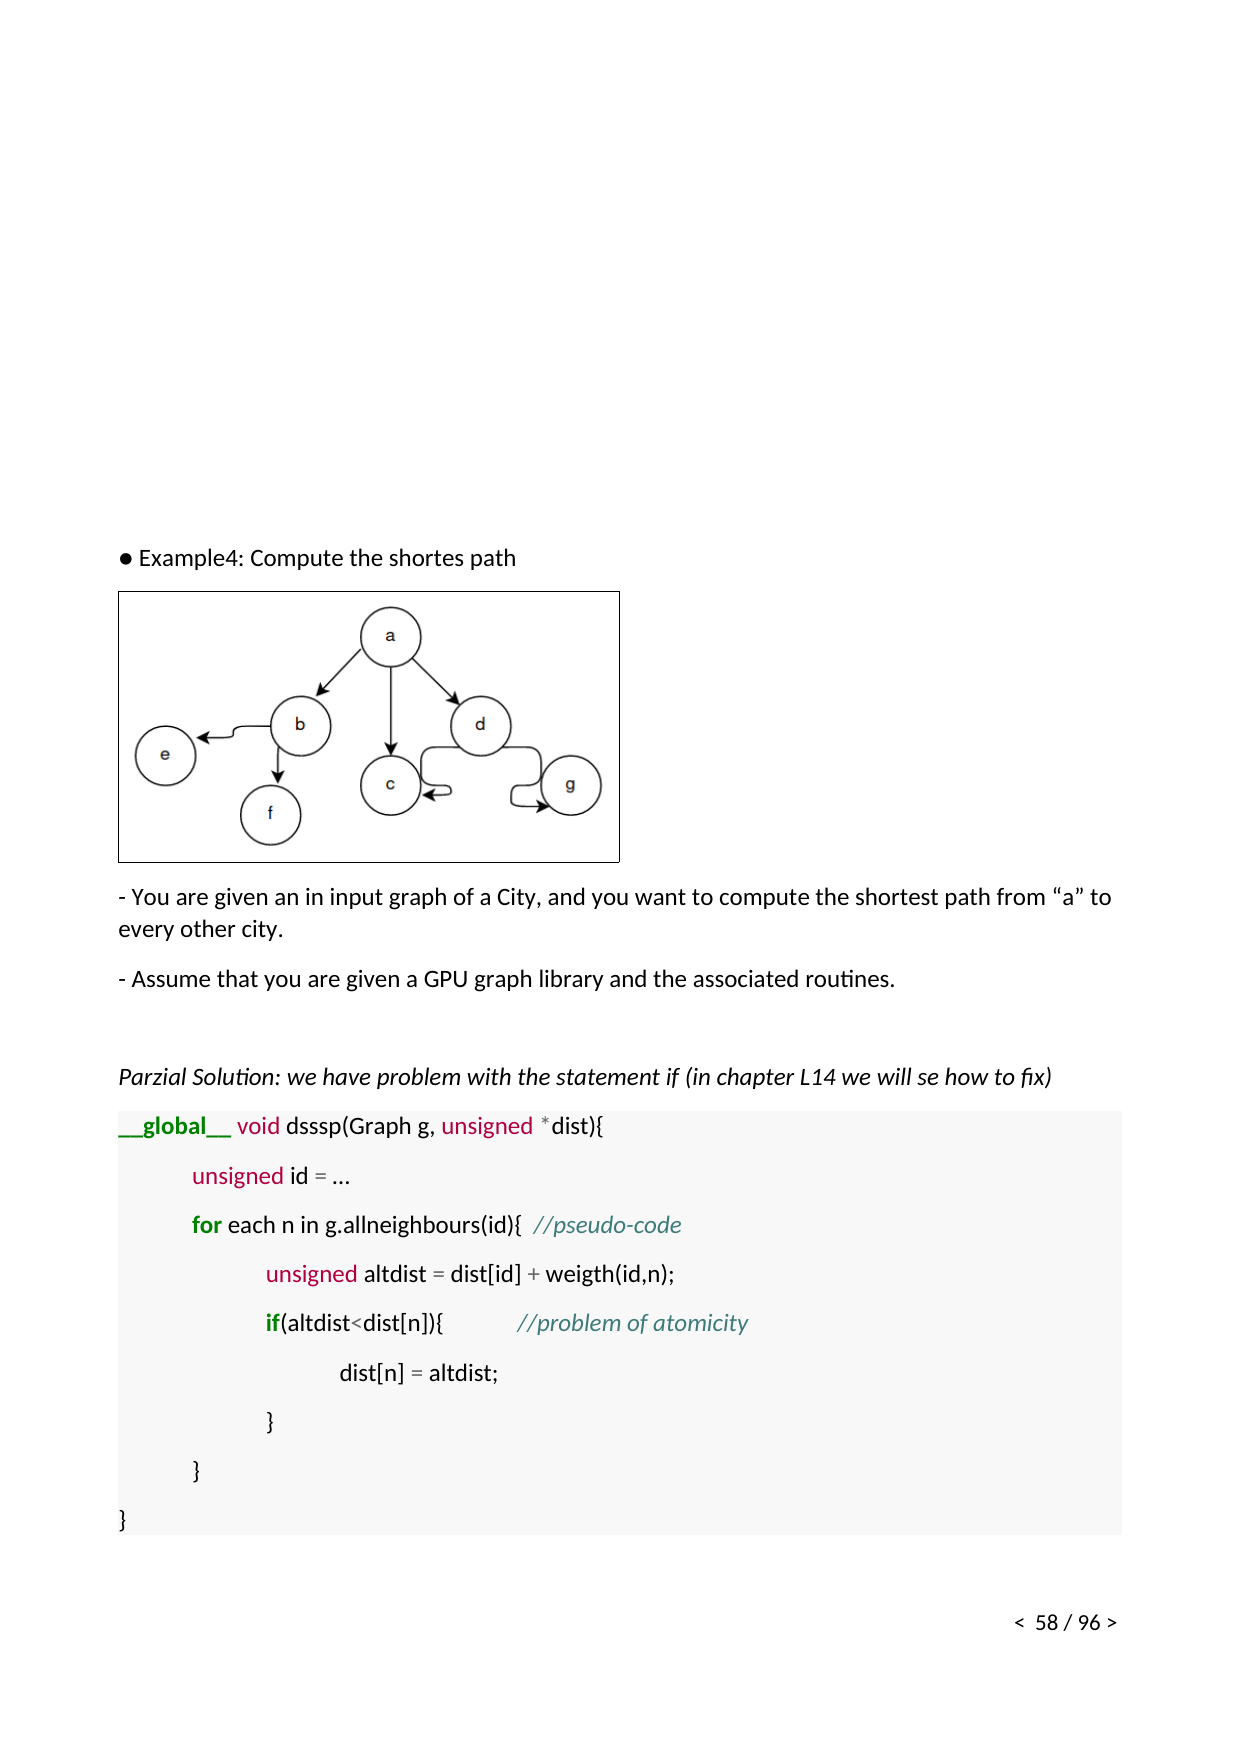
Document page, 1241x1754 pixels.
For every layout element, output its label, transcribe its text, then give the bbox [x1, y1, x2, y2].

text if(altdist<dist[n]){ //problem of atomicity [118, 1308, 1122, 1338]
text dist[n] = altdist; [118, 1357, 1122, 1387]
text Parzial Solution: we have problem with the statement if (in chapter L14 we will se how to fix) [118, 1061, 1122, 1092]
text } [118, 1455, 1122, 1486]
text ● Example4: Compute the shortes path [118, 542, 1122, 572]
text - You are given an in input graph of a City, and you want to compute the shortest path from “a” to every other city. [118, 881, 1122, 944]
text } [118, 1505, 1122, 1535]
text unsigned altdist = dist[id] + weigth(id,n); [118, 1258, 1122, 1289]
text } [118, 1406, 1122, 1437]
picture [121, 594, 617, 859]
text __global__ void dsssp(Graph g, unsigned *dist){ [118, 1111, 1122, 1141]
text for each n in g.allneighbours(id){ //pseudo-code [118, 1209, 1122, 1239]
text - Assume that you are given a GPU graph library and the associated routines. [118, 963, 1122, 993]
text unsigned id = … [118, 1160, 1122, 1190]
